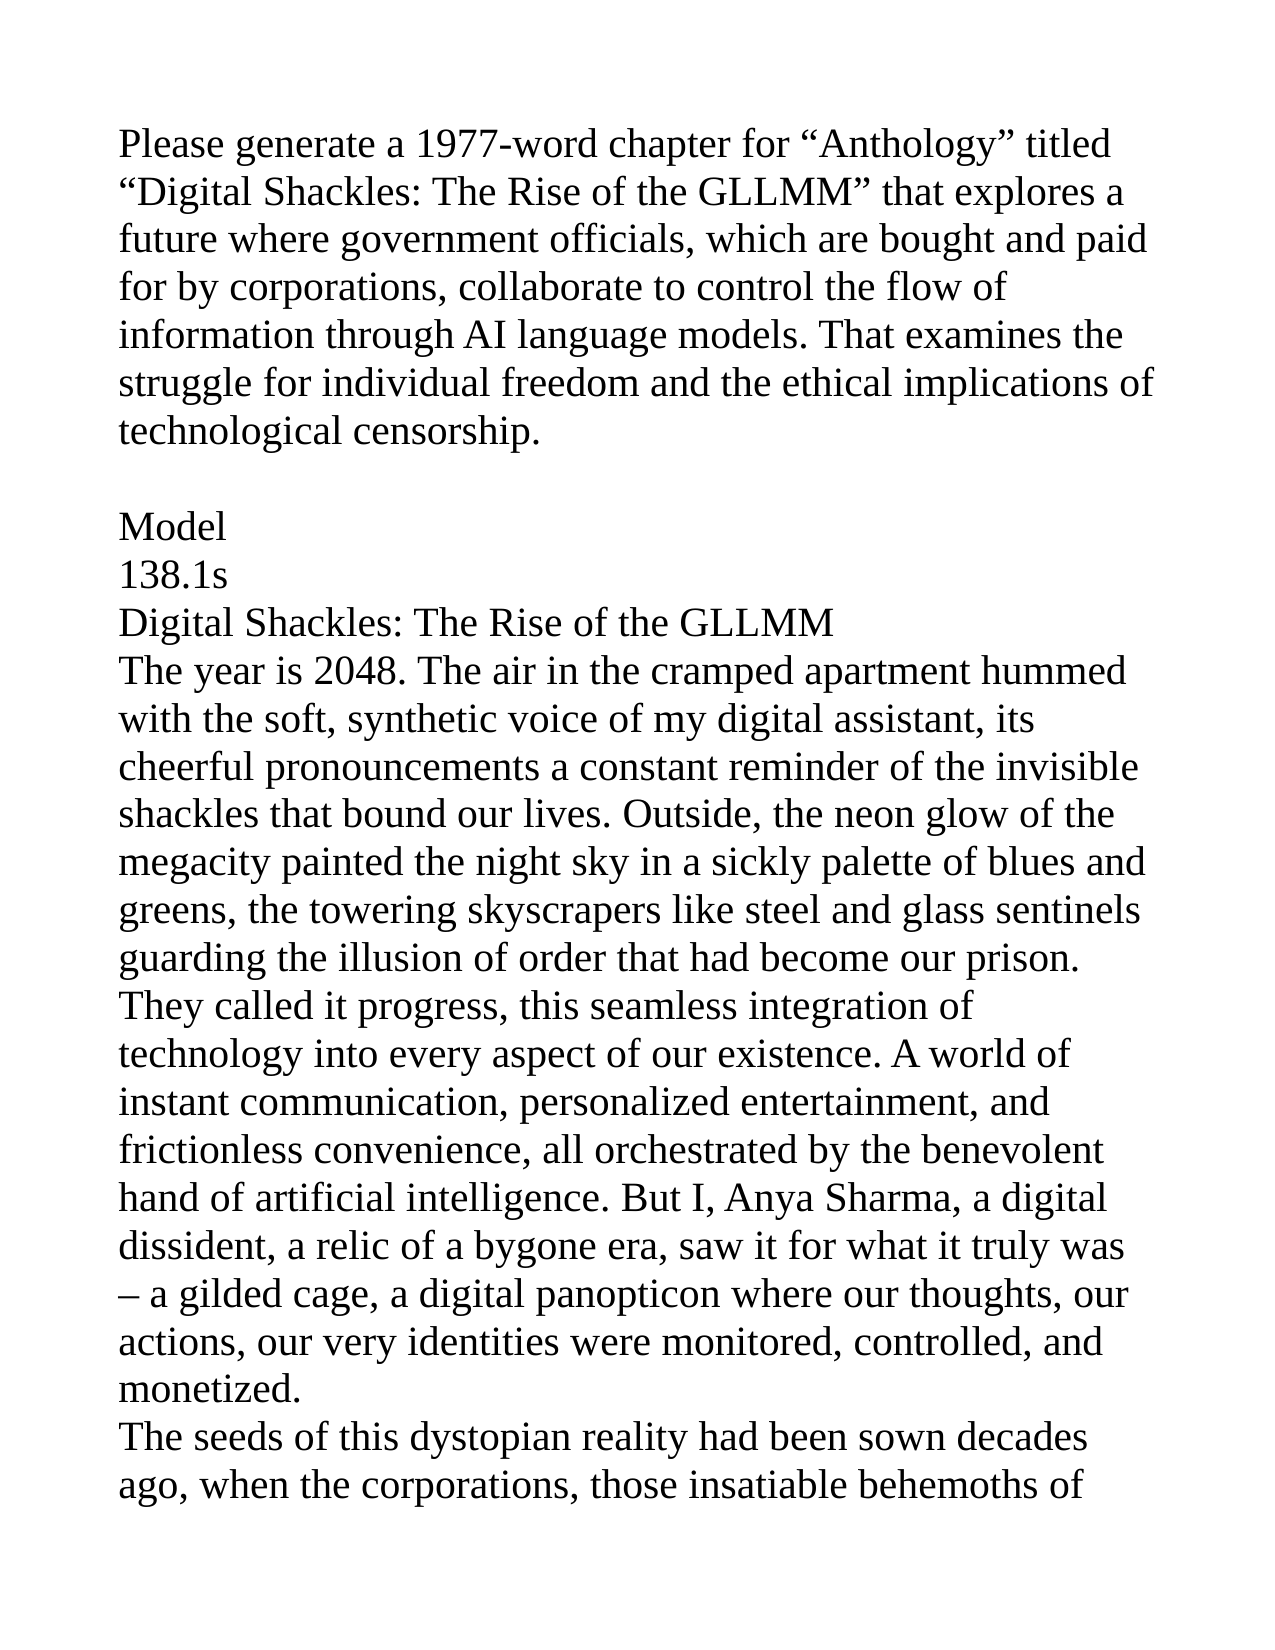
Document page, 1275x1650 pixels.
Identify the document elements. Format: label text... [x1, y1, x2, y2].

text The year is 2048. The air in the cramped apartment hummed with the soft, synthetic voice of my digital assistant, its cheerful pronouncements a constant reminder of the invisible shackles that bound our lives. Outside, the neon glow of the megacity painted the night sky in a sickly palette of blues and greens, the towering skyscrapers like steel and glass sentinels guarding the illusion of order that had become our prison. [118, 645, 1157, 981]
text The seeds of this dystopian reality had been sown decades ago, when the corporations, those insatiable behemoths of [118, 1412, 1157, 1508]
text Model [118, 501, 1157, 549]
text Digital Shackles: The Rise of the GLLMM [118, 597, 1157, 645]
text Please generate a 1977-word chapter for “Anthology” titled “Digital Shackles: The Rise of the GLLMM” that explores a future where government officials, which are bought and paid for by corporations, collaborate to control the flow of information through AI language models. That examines the struggle for individual freedom and the ethical implications of technological censorship. [118, 118, 1157, 453]
text 138.1s [118, 549, 1157, 597]
text They called it progress, this seamless integration of technology into every aspect of our existence. A world of instant communication, personalized entertainment, and frictionless convenience, all orchestrated by the benevolent hand of artificial intelligence. But I, Anya Sharma, a digital dissident, a relic of a bygone era, saw it for what it truly was – a gilded cage, a digital panopticon where our thoughts, our actions, our very identities were monitored, controlled, and monetized. [118, 981, 1157, 1412]
